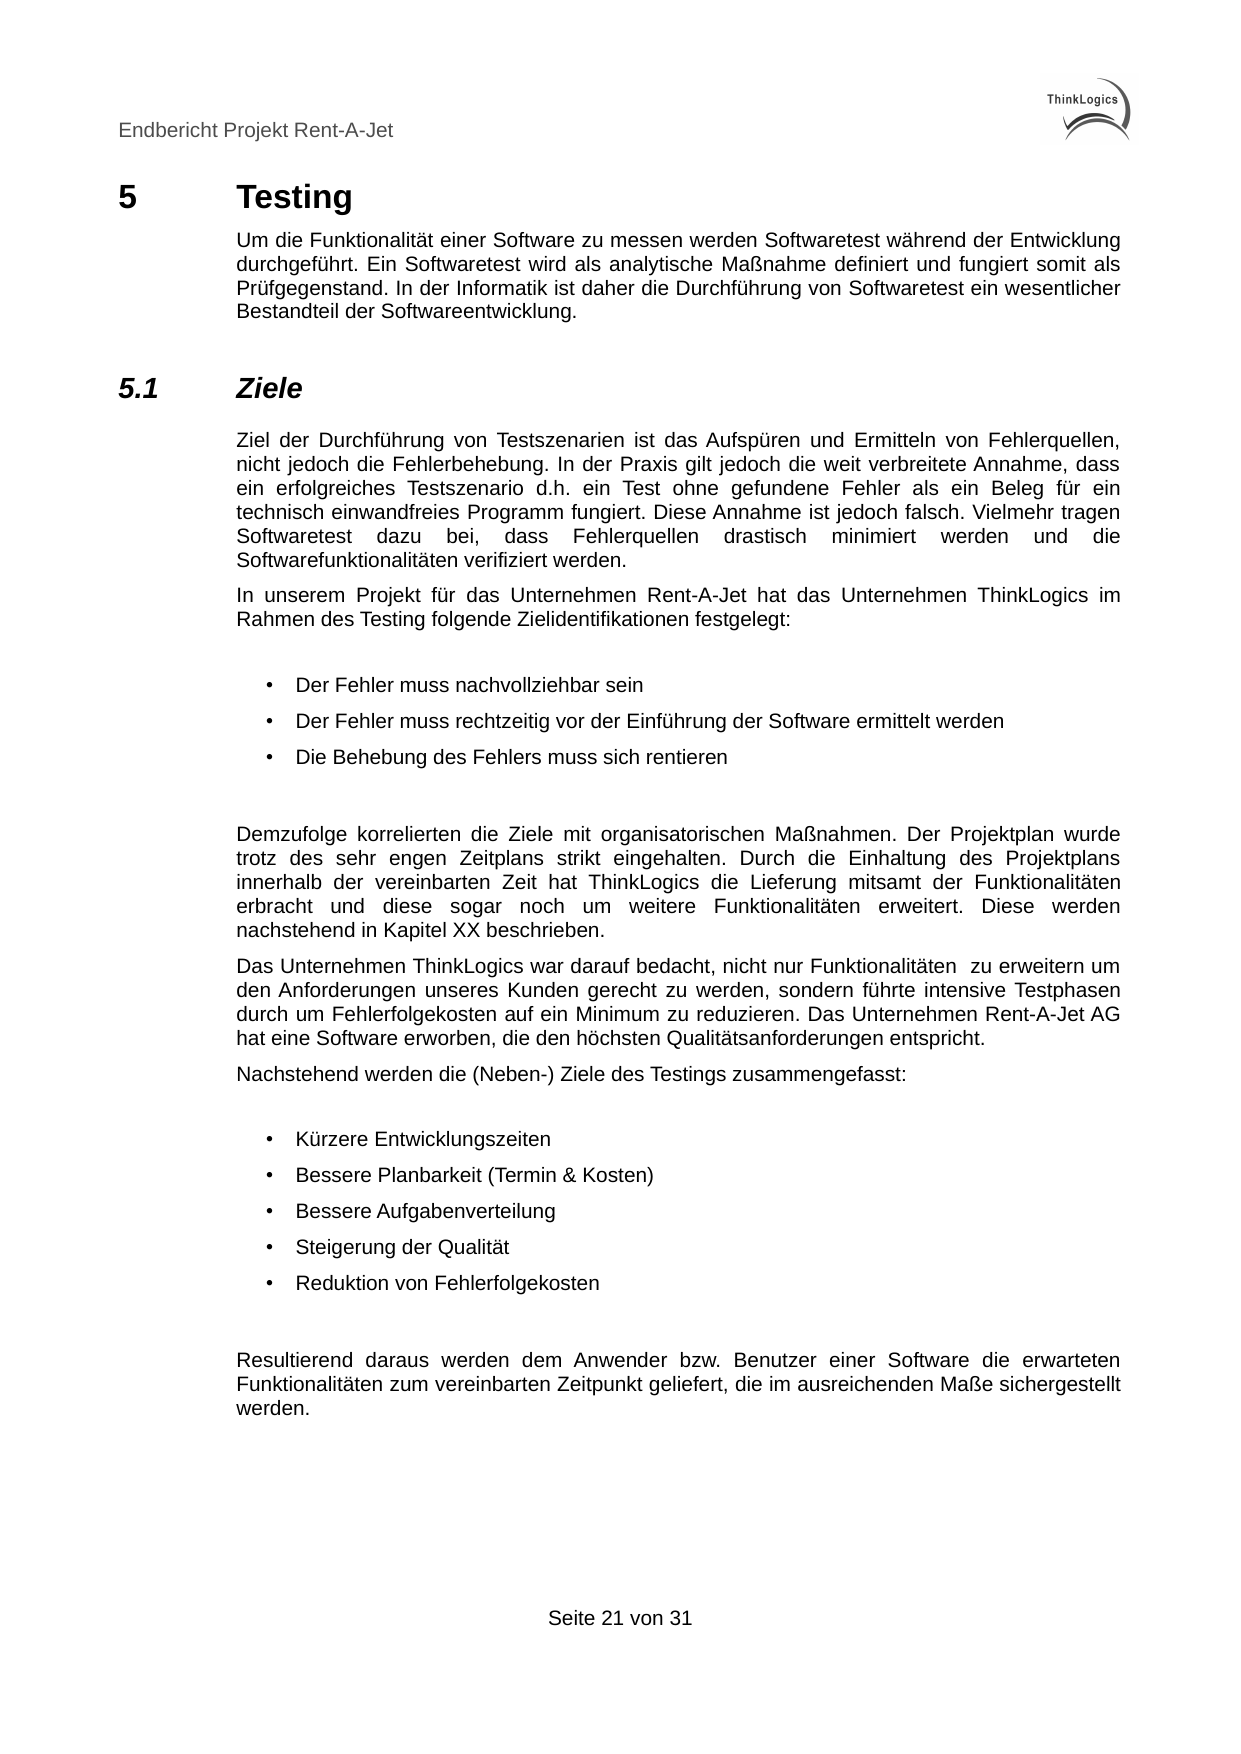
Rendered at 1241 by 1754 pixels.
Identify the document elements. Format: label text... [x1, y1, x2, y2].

list Die Behebung des Fehlers muss sich rentieren [266, 745, 1122, 769]
list Steigerung der Qualität [266, 1235, 1122, 1259]
text Nachstehend werden die (Neben-) Ziele des Testings zusammengefasst: [236, 1061, 1122, 1085]
subtitle Testing [118, 177, 1122, 216]
text Um die Funktionalität einer Software zu messen werden Softwaretest während der Entwicklung durchgeführt. Ein Softwaretest wird als analytische Maßnahme definiert und fungiert somit als Prüfgegenstand. In der Informatik ist daher die Durchführung von Softwaretest ein wesentlicher Bestandteil der Softwareentwicklung. [236, 227, 1122, 323]
text Resultierend daraus werden dem Anwender bzw. Benutzer einer Software die erwarteten Funktionalitäten zum vereinbarten Zeitpunkt geliefert, die im ausreichenden Maße sichergestellt werden. [236, 1348, 1122, 1420]
list Bessere Planbarkeit (Termin & Kosten) [266, 1163, 1122, 1187]
list Reduktion von Fehlerfolgekosten [266, 1271, 1122, 1295]
list Bessere Aufgabenverteilung [266, 1199, 1122, 1223]
text Ziel der Durchführung von Testszenarien ist das Aufspüren und Ermitteln von Fehlerquellen, nicht jedoch die Fehlerbehebung. In der Praxis gilt jedoch die weit verbreitete Annahme, dass ein erfolgreiches Testszenario d.h. ein Test ohne gefundene Fehler als ein Beleg für ein technisch einwandfreies Programm fungiert. Diese Annahme ist jedoch falsch. Vielmehr tragen Softwaretest dazu bei, dass Fehlerquellen drastisch minimiert werden und die Softwarefunktionalitäten verifiziert werden. [236, 428, 1122, 571]
text In unserem Projekt für das Unternehmen Rent-A-Jet hat das Unternehmen ThinkLogics im Rahmen des Testing folgende Zielidentifikationen festgelegt: [236, 583, 1122, 631]
list Der Fehler muss rechtzeitig vor der Einführung der Software ermittelt werden [266, 709, 1122, 733]
text Das Unternehmen ThinkLogics war darauf bedacht, nicht nur Funktionalitäten zu erweitern um den Anforderungen unseres Kunden gerecht zu werden, sondern führte intensive Testphasen durch um Fehlerfolgekosten auf ein Minimum zu reduzieren. Das Unternehmen Rent-A-Jet AG hat eine Software erworben, die den höchsten Qualitätsanforderungen entspricht. [236, 954, 1122, 1049]
text Demzufolge korrelierten die Ziele mit organisatorischen Maßnahmen. Der Projektplan wurde trotz des sehr engen Zeitplans strikt eingehalten. Durch die Einhaltung des Projektplans innerhalb der vereinbarten Zeit hat ThinkLogics die Lieferung mitsamt der Funktionalitäten erbracht und diese sogar noch um weitere Funktionalitäten erweitert. Diese werden nachstehend in Kapitel XX beschrieben. [236, 822, 1122, 942]
subtitle Ziele [118, 371, 1122, 404]
list Kürzere Entwicklungszeiten [266, 1127, 1122, 1151]
list Der Fehler muss nachvollziehbar sein [266, 673, 1122, 697]
